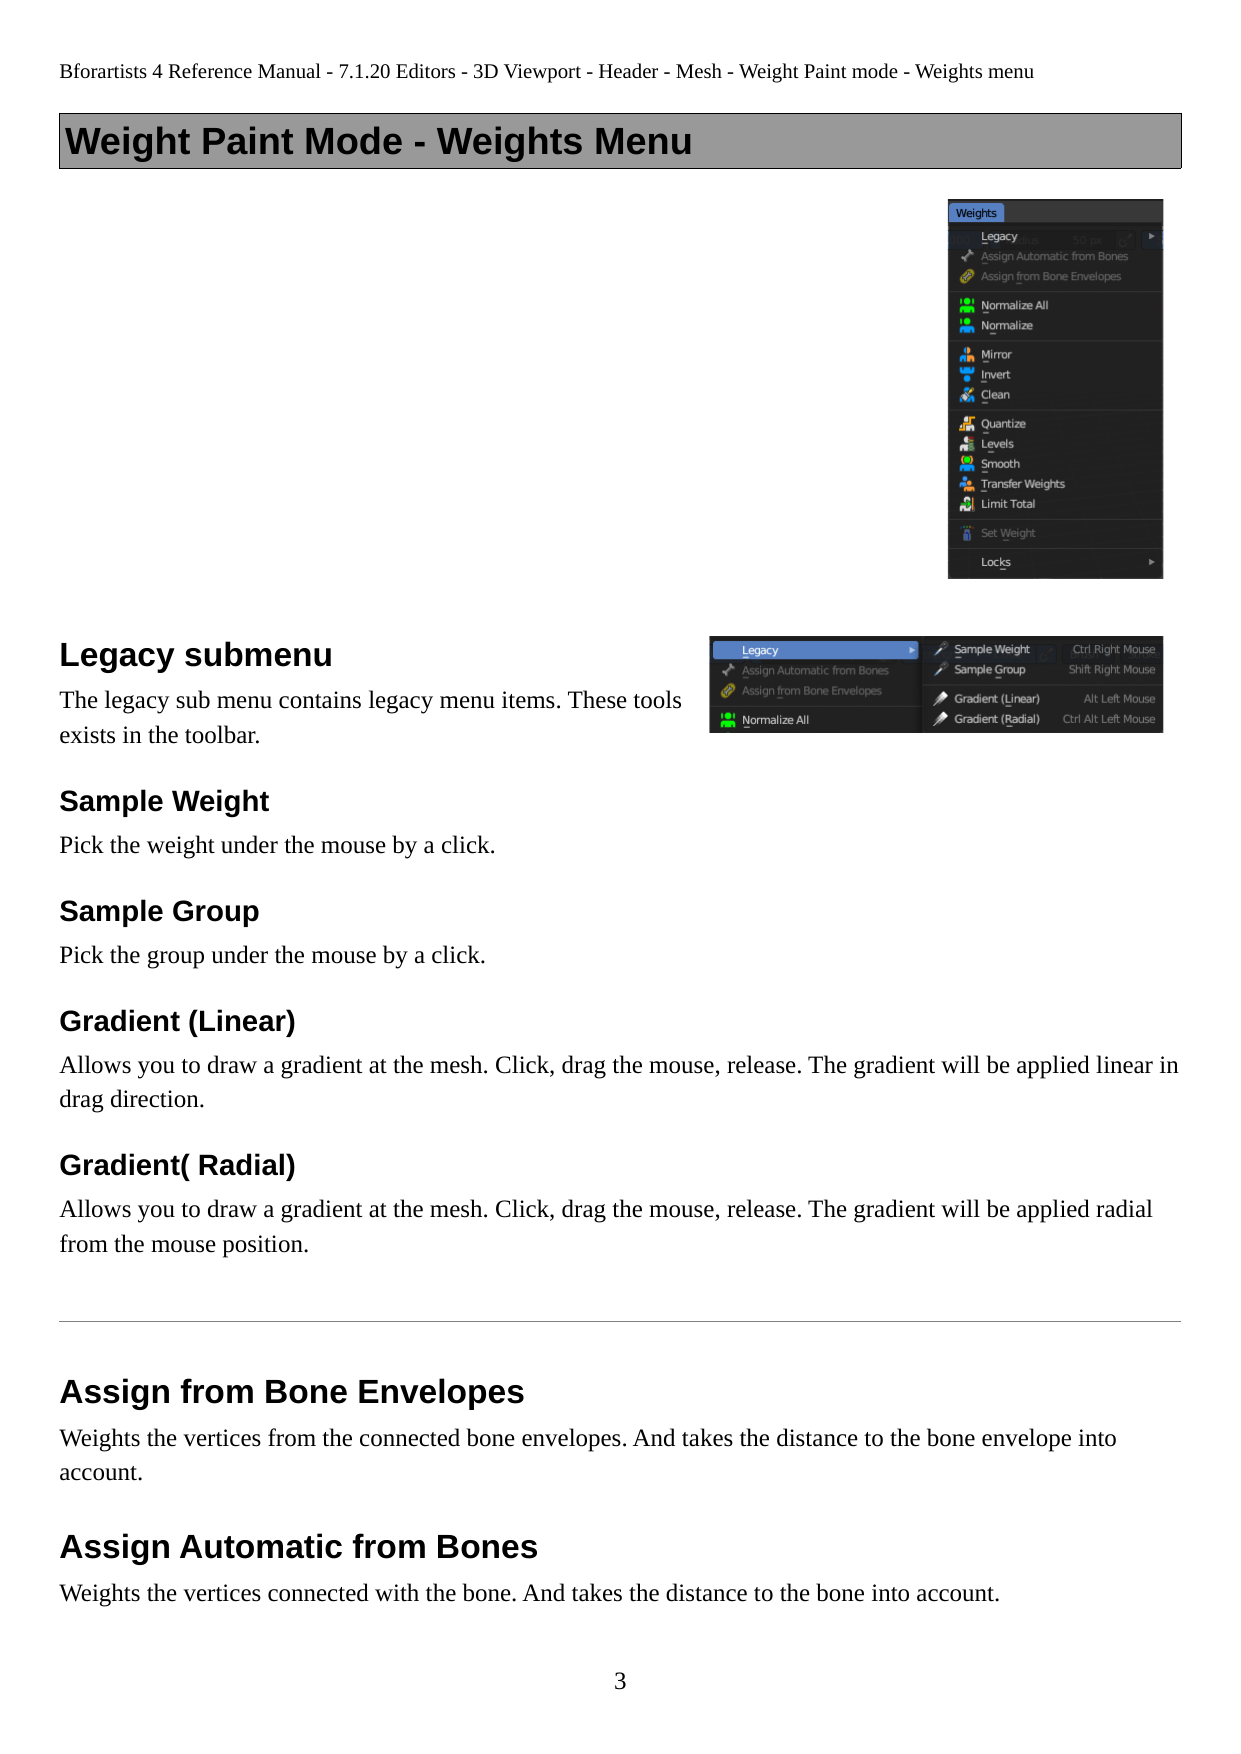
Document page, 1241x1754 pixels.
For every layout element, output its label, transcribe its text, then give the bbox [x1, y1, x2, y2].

picture [947, 199, 1164, 579]
subtitle Gradient (Linear) [59, 1003, 1181, 1037]
table_header Weight Paint Mode - Weights Menu [60, 114, 1181, 168]
subtitle Assign Automatic from Bones [59, 1527, 1181, 1566]
subtitle Assign from Bone Envelopes [59, 1371, 1181, 1410]
text Pick the group under the mouse by a click. [59, 940, 1181, 969]
text Pick the weight under the mouse by a click. [59, 830, 1181, 859]
subtitle Gradient( Radial) [59, 1148, 1181, 1182]
subtitle Legacy submenu [59, 634, 1181, 673]
picture [709, 636, 1164, 733]
text Weights the vertices connected with the bone. And takes the distance to the bone into account. [59, 1578, 1181, 1607]
text The legacy sub menu contains legacy menu items. These tools exists in the toolbar. [59, 686, 1181, 749]
text Allows you to draw a gradient at the mesh. Click, drag the mouse, release. The gradient will be applied linear in drag direction. [59, 1050, 1181, 1113]
text Allows you to draw a gradient at the mesh. Click, drag the mouse, release. The gradient will be applied radial from the mouse position. [59, 1194, 1181, 1257]
text Weights the vertices from the connected bone envelopes. And takes the distance to the bone envelope into account. [59, 1423, 1181, 1486]
subtitle Sample Group [59, 894, 1181, 927]
subtitle Sample Weight [59, 784, 1181, 817]
